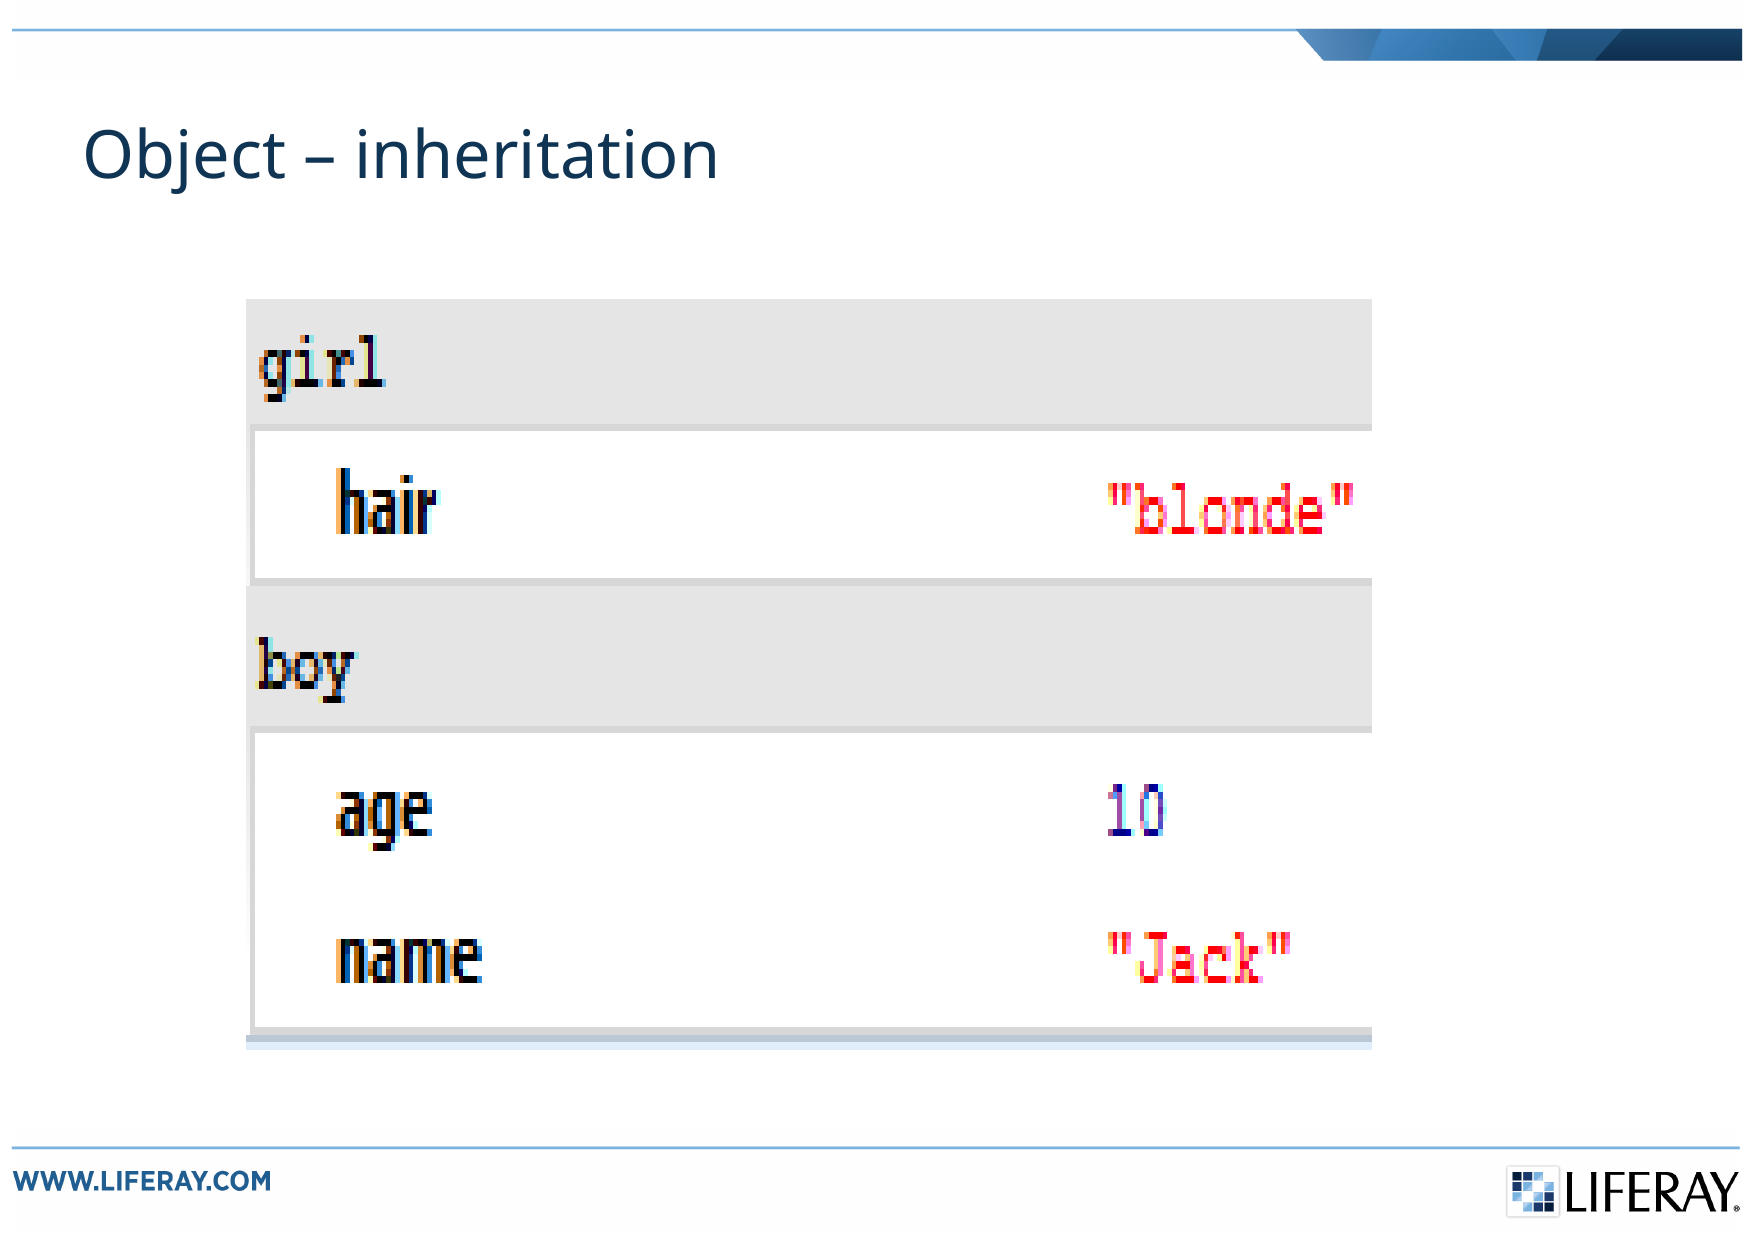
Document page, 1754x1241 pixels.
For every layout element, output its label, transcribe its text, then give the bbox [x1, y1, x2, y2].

picture [246, 299, 1372, 1051]
picture [10, 1124, 1741, 1234]
title Object – inheritation [82, 49, 1571, 257]
picture [12, 0, 1743, 84]
